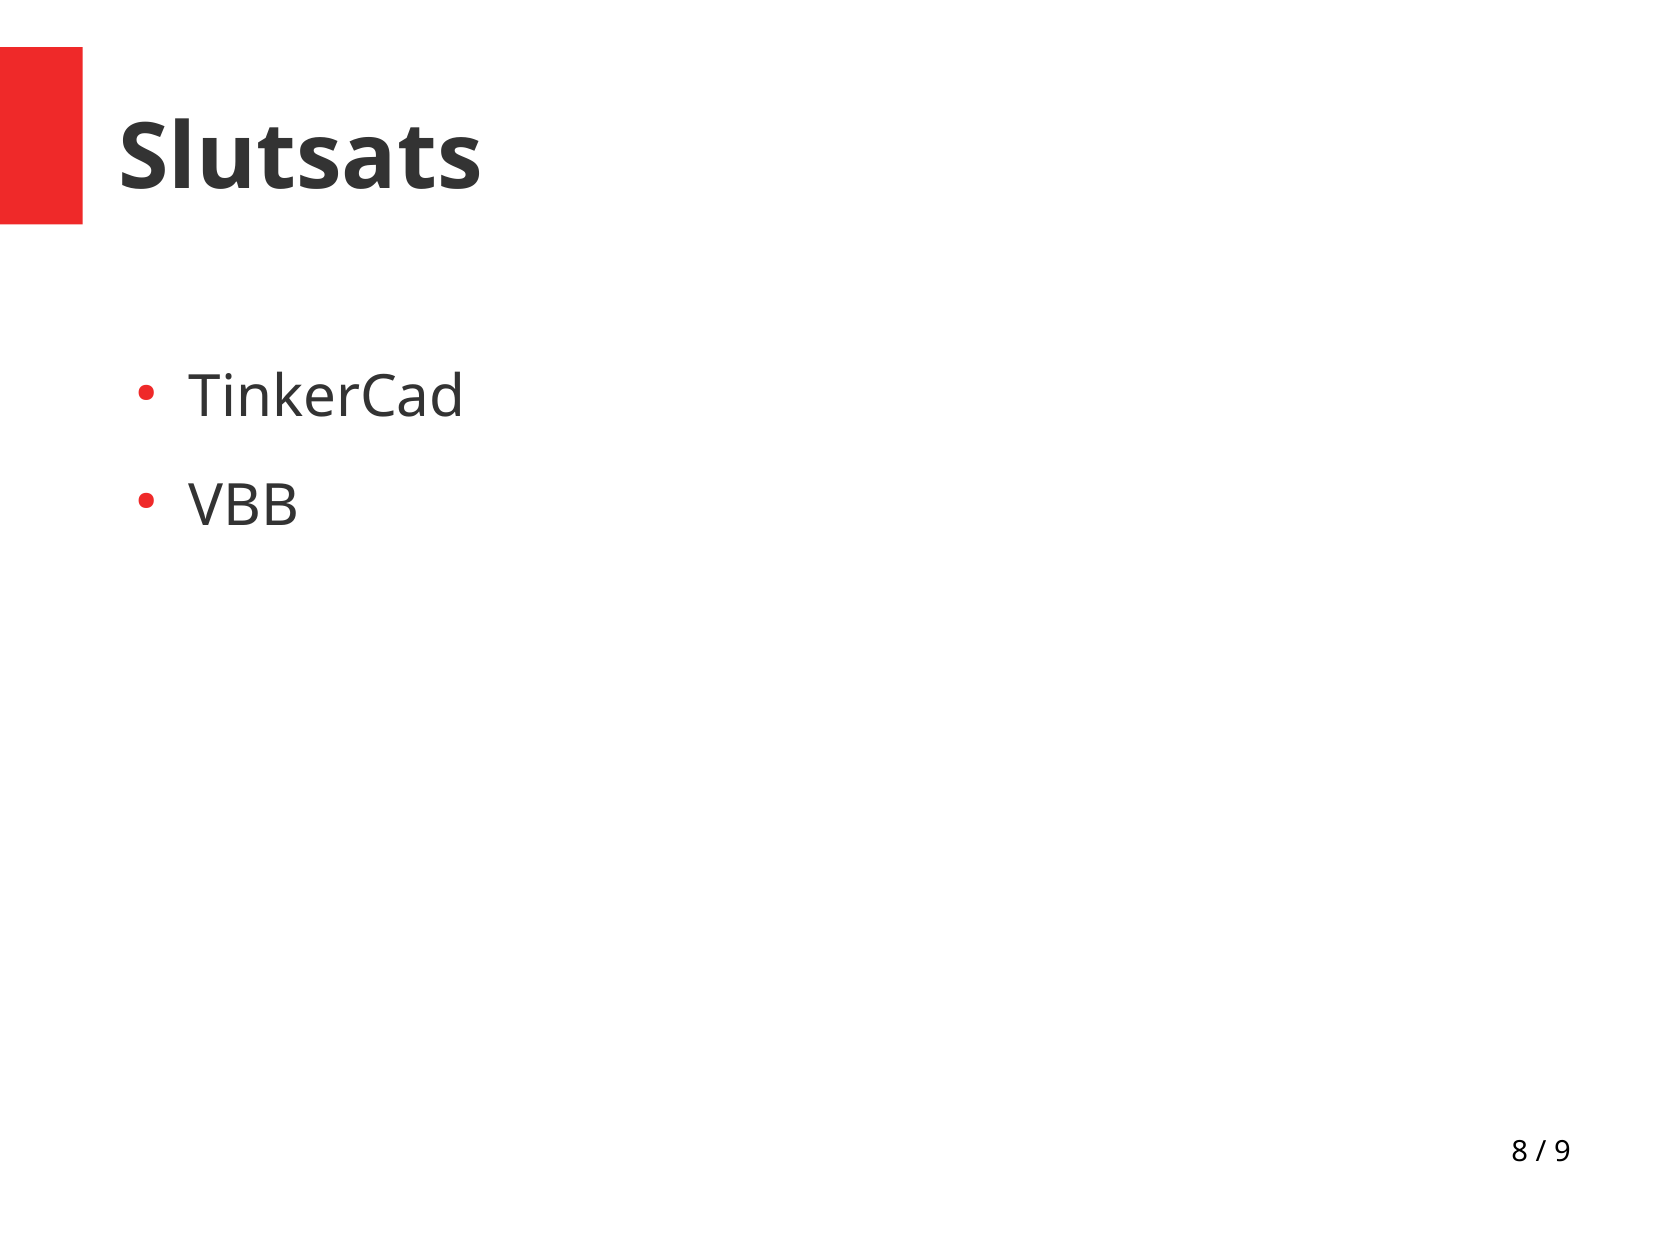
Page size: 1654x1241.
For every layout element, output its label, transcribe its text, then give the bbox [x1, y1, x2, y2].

title Slutsats [118, 49, 1571, 257]
list TinkerCad VBB [118, 354, 1536, 1074]
